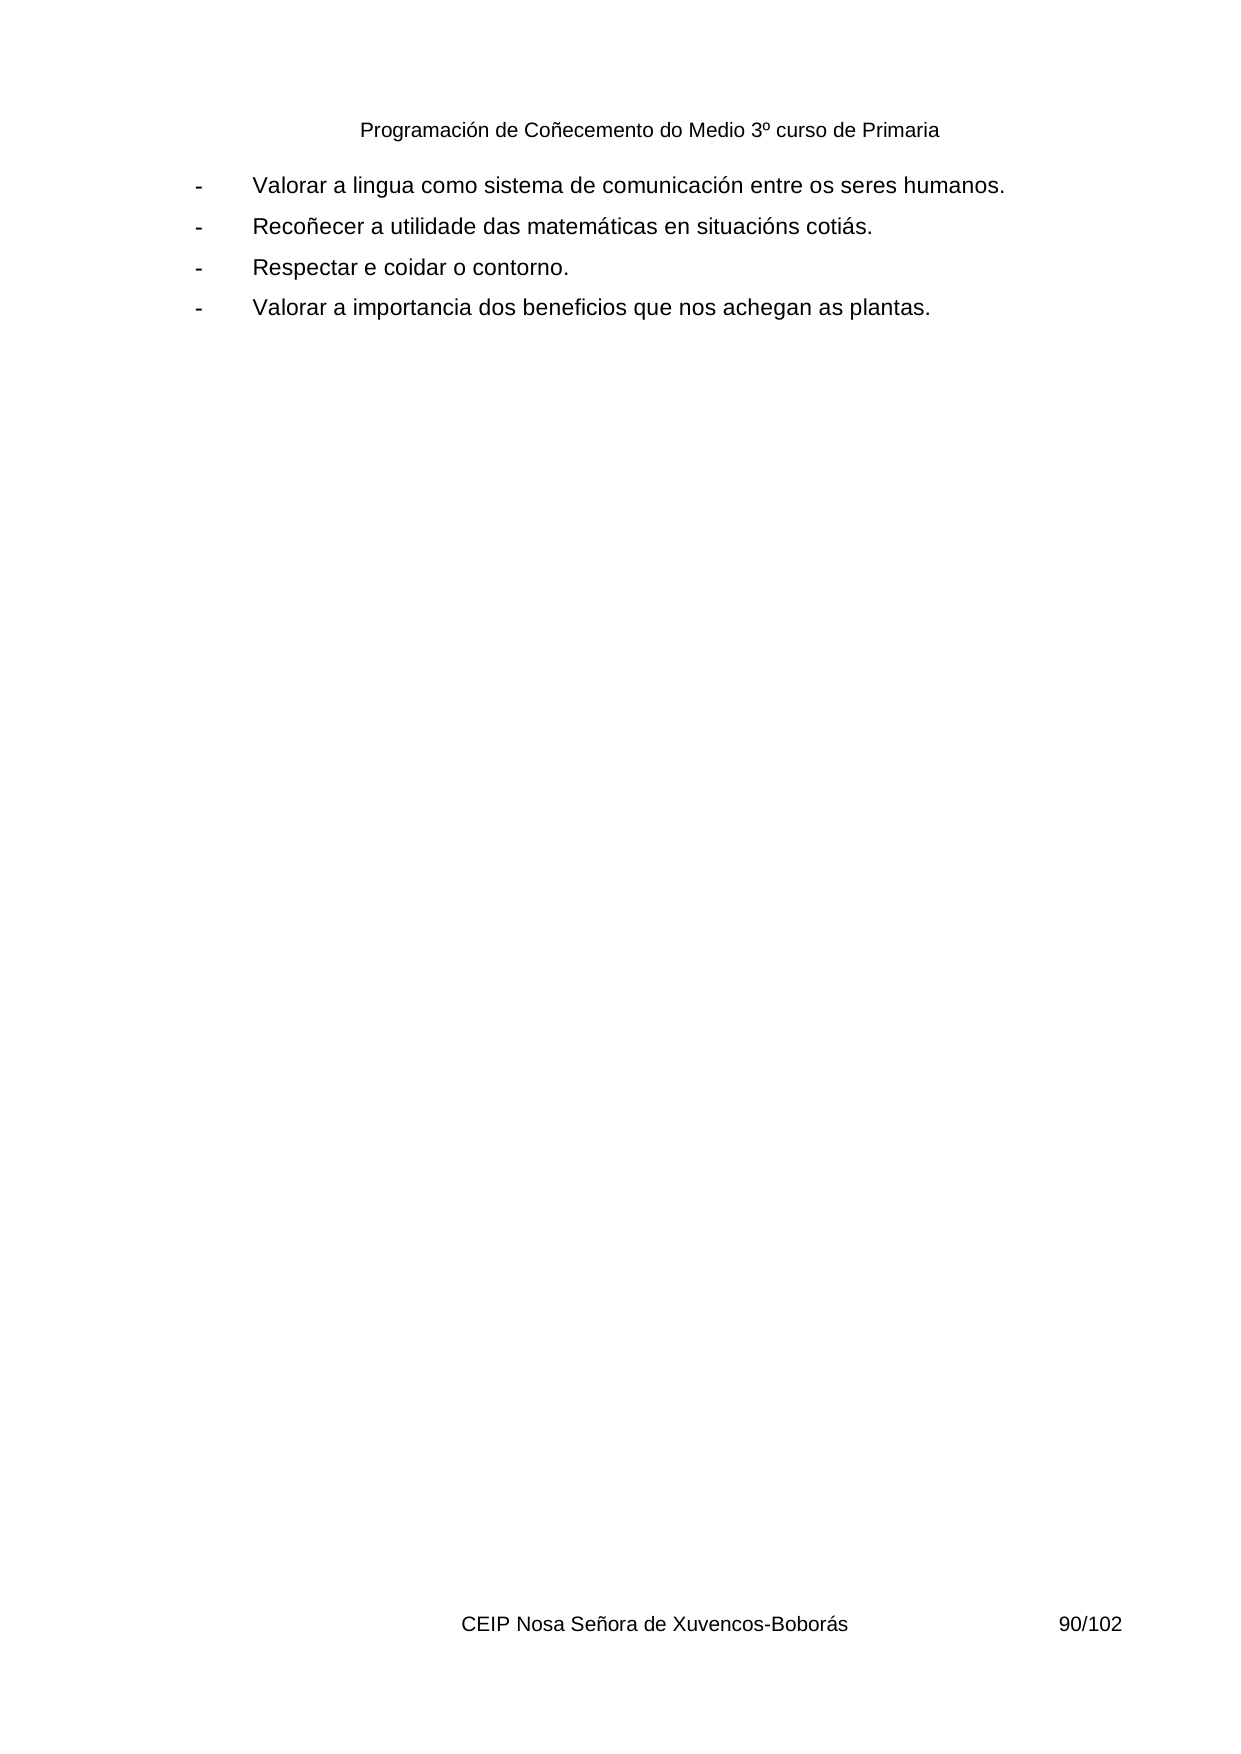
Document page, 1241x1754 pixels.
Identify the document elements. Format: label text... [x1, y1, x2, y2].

list Valorar a lingua como sistema de comunicación entre os seres humanos. [177, 172, 1122, 199]
list Recoñecer a utilidade das matemáticas en situacións cotiás. [177, 212, 1122, 239]
list Respectar e coidar o contorno. [177, 253, 1122, 280]
list Valorar a importancia dos beneficios que nos achegan as plantas. [177, 293, 1122, 321]
